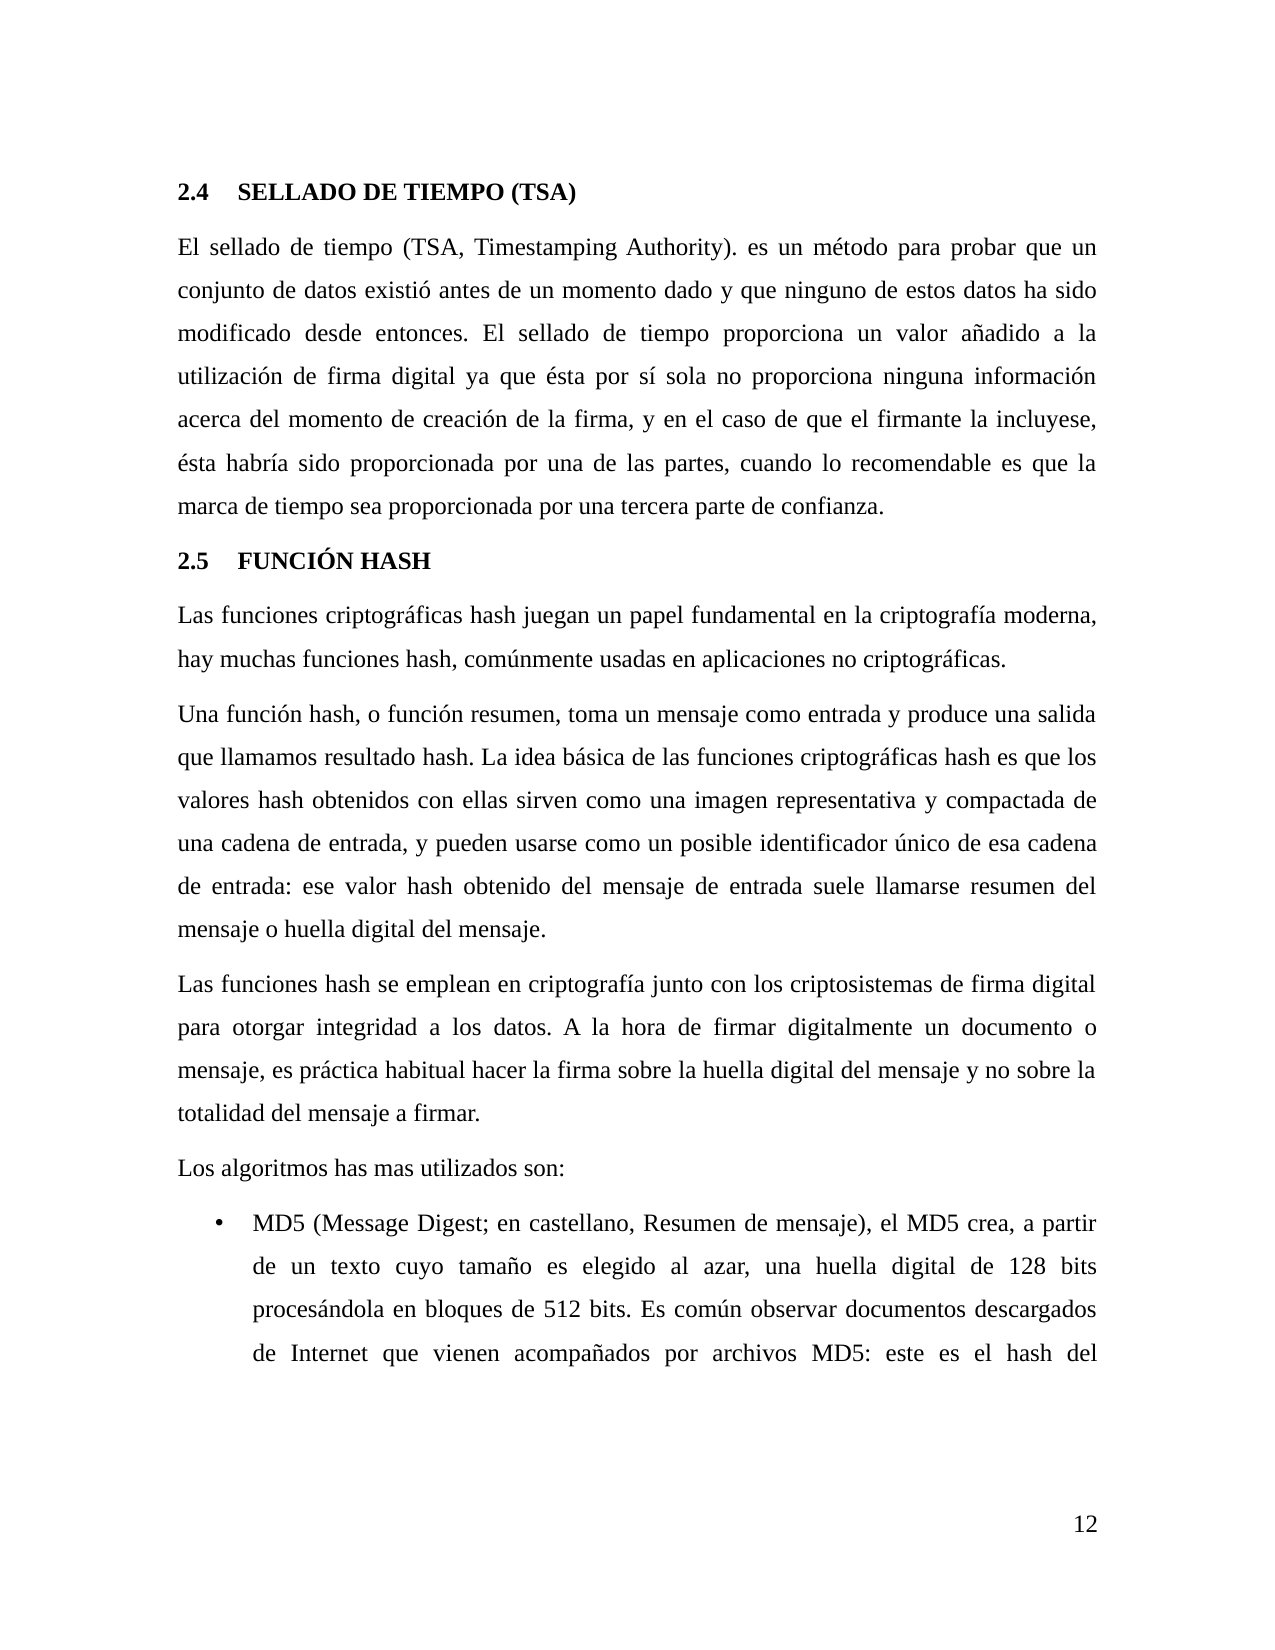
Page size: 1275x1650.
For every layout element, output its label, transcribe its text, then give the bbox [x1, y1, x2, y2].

text Las funciones criptográficas hash juegan un papel fundamental en la criptografía moderna, hay muchas funciones hash, comúnmente usadas en aplicaciones no criptográficas. [177, 601, 1098, 672]
text Los algoritmos has mas utilizados son: [177, 1153, 1098, 1182]
text El sellado de tiempo (TSA, Timestamping Authority). es un método para probar que un conjunto de datos existió antes de un momento dado y que ninguno de estos datos ha sido modificado desde entonces. El sellado de tiempo proporciona un valor añadido a la utilización de firma digital ya que ésta por sí sola no proporciona ninguna información acerca del momento de creación de la firma, y en el caso de que el firmante la incluyese, ésta habría sido proporcionada por una de las partes, cuando lo recomendable es que la marca de tiempo sea proporcionada por una tercera parte de confianza. [177, 232, 1098, 519]
subtitle SELLADO DE TIEMPO (TSA) [177, 177, 1098, 206]
subtitle FUNCIÓN HASH [177, 546, 1098, 574]
list MD5 (Message Digest; en castellano, Resumen de mensaje), el MD5 crea, a partir de un texto cuyo tamaño es elegido al azar, una huella digital de 128 bits procesándola en bloques de 512 bits. Es común observar documentos descargados de Internet que vienen acompañados por archivos MD5: este es el hash del [215, 1208, 1098, 1366]
text Las funciones hash se emplean en criptografía junto con los criptosistemas de firma digital para otorgar integridad a los datos. A la hora de firmar digitalmente un documento o mensaje, es práctica habitual hacer la firma sobre la huella digital del mensaje y no sobre la totalidad del mensaje a firmar. [177, 969, 1098, 1127]
text Una función hash, o función resumen, toma un mensaje como entrada y produce una salida que llamamos resultado hash. La idea básica de las funciones criptográficas hash es que los valores hash obtenidos con ellas sirven como una imagen representativa y compactada de una cadena de entrada, y pueden usarse como un posible identificador único de esa cadena de entrada: ese valor hash obtenido del mensaje de entrada suele llamarse resumen del mensaje o huella digital del mensaje. [177, 699, 1098, 943]
